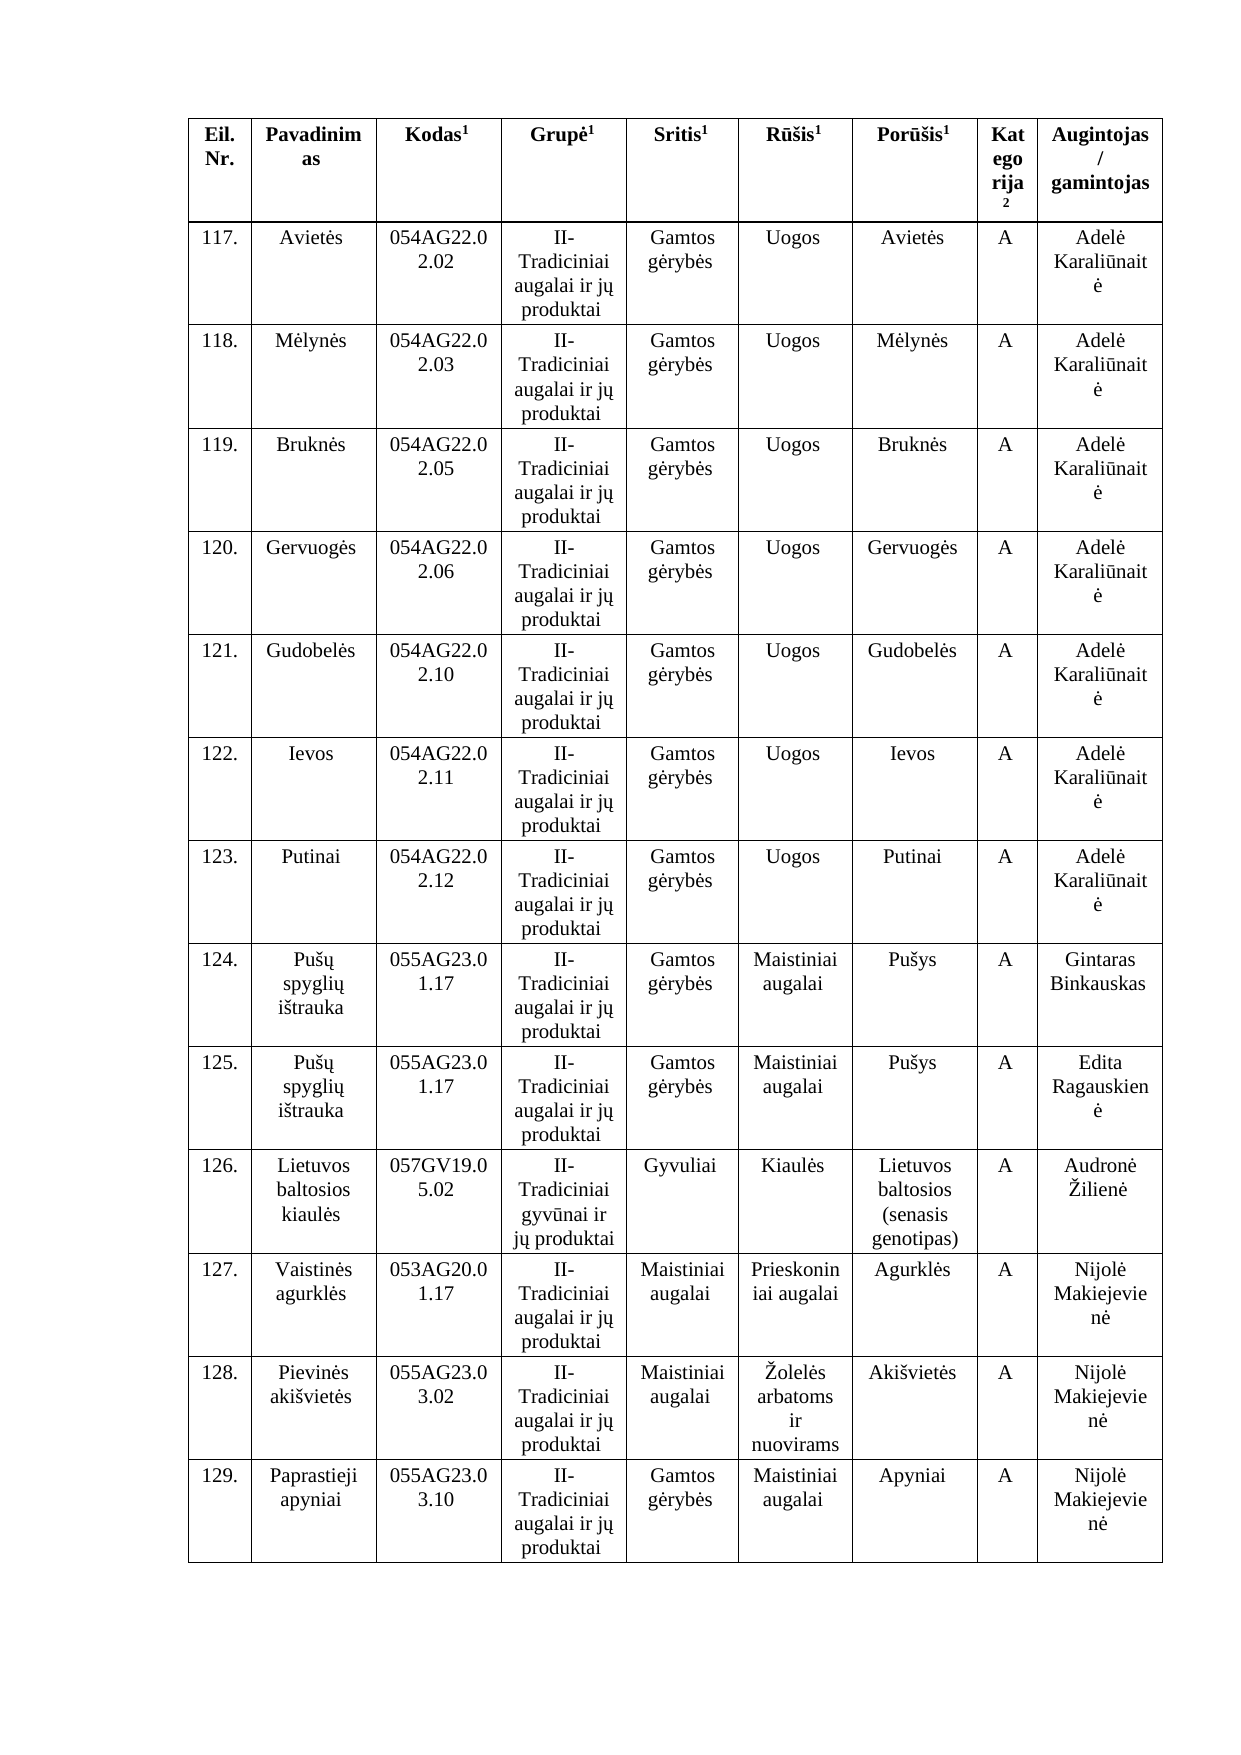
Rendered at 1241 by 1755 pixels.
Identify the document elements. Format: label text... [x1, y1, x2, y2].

table_cell Maistiniai augalai [627, 1254, 738, 1356]
table_cell Adelė Karaliūnaitė [1038, 841, 1162, 943]
table_cell A [978, 841, 1037, 943]
table_cell Gamtos gėrybės [627, 841, 738, 943]
table_cell II-Tradiciniai augalai ir jų produktai [502, 429, 626, 531]
table_cell II-Tradiciniai augalai ir jų produktai [502, 635, 626, 737]
table_cell Gamtos gėrybės [627, 944, 738, 1046]
table_cell Pušys [853, 1047, 977, 1149]
table_cell 054AG22.02.02 [377, 223, 501, 324]
table_header Kodas1 [377, 119, 501, 221]
table_cell Adelė Karaliūnaitė [1038, 532, 1162, 634]
table_cell Gervuogės [252, 532, 376, 634]
table_cell Adelė Karaliūnaitė [1038, 738, 1162, 840]
table_cell Bruknės [252, 429, 376, 531]
table_cell 054AG22.02.12 [377, 841, 501, 943]
table_cell 055AG23.01.17 [377, 944, 501, 1046]
table_cell 054AG22.02.10 [377, 635, 501, 737]
table_header Porūšis1 [853, 119, 977, 221]
table_cell Maistiniai augalai [739, 1460, 852, 1562]
table_cell A [978, 325, 1037, 427]
table_cell II-Tradiciniai augalai ir jų produktai [502, 532, 626, 634]
table_cell Audronė Žilienė [1038, 1150, 1162, 1252]
table_cell A [978, 1047, 1037, 1149]
table_cell Uogos [739, 223, 852, 324]
table_cell Gamtos gėrybės [627, 429, 738, 531]
table_cell 057GV19.05.02 [377, 1150, 501, 1252]
table_cell Putinai [252, 841, 376, 943]
table_cell Nijolė Makiejevienė [1038, 1460, 1162, 1562]
table_cell II-Tradiciniai augalai ir jų produktai [502, 1357, 626, 1459]
table_cell Uogos [739, 635, 852, 737]
table_cell Gamtos gėrybės [627, 325, 738, 427]
table_cell 119. [189, 429, 251, 531]
table_cell 055AG23.01.17 [377, 1047, 501, 1149]
table_cell Uogos [739, 532, 852, 634]
table_cell Adelė Karaliūnaitė [1038, 223, 1162, 324]
table_cell Gamtos gėrybės [627, 738, 738, 840]
table_cell Ievos [853, 738, 977, 840]
table_cell 118. [189, 325, 251, 427]
table_cell 053AG20.01.17 [377, 1254, 501, 1356]
table_cell II-Tradiciniai augalai ir jų produktai [502, 1254, 626, 1356]
table_cell Uogos [739, 429, 852, 531]
table_cell 124. [189, 944, 251, 1046]
table_cell 054AG22.02.11 [377, 738, 501, 840]
table_cell 123. [189, 841, 251, 943]
table_cell Mėlynės [252, 325, 376, 427]
table_cell Gamtos gėrybės [627, 1047, 738, 1149]
table_cell Gyvuliai [627, 1150, 738, 1252]
table_cell Žolelės arbatoms ir nuovirams [739, 1357, 852, 1459]
table_header Kategorija2 [978, 119, 1037, 221]
table_cell A [978, 1150, 1037, 1252]
table_cell Uogos [739, 841, 852, 943]
table_header Pavadinimas [252, 119, 376, 221]
table_cell II-Tradiciniai augalai ir jų produktai [502, 1047, 626, 1149]
table_cell 129. [189, 1460, 251, 1562]
table_cell 121. [189, 635, 251, 737]
table_cell 122. [189, 738, 251, 840]
table_cell II-Tradiciniai gyvūnai ir jų produktai [502, 1150, 626, 1252]
table_cell 055AG23.03.10 [377, 1460, 501, 1562]
table_cell A [978, 1460, 1037, 1562]
table_cell A [978, 223, 1037, 324]
table_cell 055AG23.03.02 [377, 1357, 501, 1459]
table_cell Nijolė Makiejevienė [1038, 1357, 1162, 1459]
table_cell 128. [189, 1357, 251, 1459]
table_cell Adelė Karaliūnaitė [1038, 325, 1162, 427]
table_cell Pušų spyglių ištrauka [252, 1047, 376, 1149]
table_header Rūšis1 [739, 119, 852, 221]
table_cell Bruknės [853, 429, 977, 531]
table_cell Nijolė Makiejevienė [1038, 1254, 1162, 1356]
table_cell Gudobelės [252, 635, 376, 737]
table_cell Edita Ragauskienė [1038, 1047, 1162, 1149]
table_cell A [978, 635, 1037, 737]
table_cell Vaistinės agurklės [252, 1254, 376, 1356]
table_cell II-Tradiciniai augalai ir jų produktai [502, 1460, 626, 1562]
table_cell Pievinės akišvietės [252, 1357, 376, 1459]
table_cell Adelė Karaliūnaitė [1038, 429, 1162, 531]
table_cell Maistiniai augalai [627, 1357, 738, 1459]
table_cell II-Tradiciniai augalai ir jų produktai [502, 223, 626, 324]
table_cell Maistiniai augalai [739, 1047, 852, 1149]
table_cell Gervuogės [853, 532, 977, 634]
table_cell A [978, 1254, 1037, 1356]
table_cell Ievos [252, 738, 376, 840]
table_cell Avietės [853, 223, 977, 324]
table_cell II-Tradiciniai augalai ir jų produktai [502, 325, 626, 427]
table_cell 054AG22.02.06 [377, 532, 501, 634]
table_cell Mėlynės [853, 325, 977, 427]
table_cell A [978, 532, 1037, 634]
table_cell Lietuvos baltosios (senasis genotipas) [853, 1150, 977, 1252]
table_cell A [978, 1357, 1037, 1459]
table_cell Uogos [739, 325, 852, 427]
table_cell Uogos [739, 738, 852, 840]
table_cell Gamtos gėrybės [627, 532, 738, 634]
table_cell Akišvietės [853, 1357, 977, 1459]
table_header Grupė1 [502, 119, 626, 221]
table_header Augintojas/ gamintojas [1038, 119, 1162, 221]
table_cell Paprastieji apyniai [252, 1460, 376, 1562]
table_cell Maistiniai augalai [739, 944, 852, 1046]
table_cell 127. [189, 1254, 251, 1356]
table_cell Agurklės [853, 1254, 977, 1356]
table_cell Kiaulės [739, 1150, 852, 1252]
table_cell Putinai [853, 841, 977, 943]
table_cell II-Tradiciniai augalai ir jų produktai [502, 841, 626, 943]
table_cell Gamtos gėrybės [627, 223, 738, 324]
table_cell Pušys [853, 944, 977, 1046]
table_cell 054AG22.02.03 [377, 325, 501, 427]
table_cell 120. [189, 532, 251, 634]
table_cell 126. [189, 1150, 251, 1252]
table_cell Prieskoniniai augalai [739, 1254, 852, 1356]
table_cell A [978, 738, 1037, 840]
table_header Sritis1 [627, 119, 738, 221]
table_cell Avietės [252, 223, 376, 324]
table_header Eil. Nr. [189, 119, 251, 221]
table_cell A [978, 429, 1037, 531]
table_cell Apyniai [853, 1460, 977, 1562]
table_cell 054AG22.02.05 [377, 429, 501, 531]
table_cell II-Tradiciniai augalai ir jų produktai [502, 944, 626, 1046]
table_cell Gamtos gėrybės [627, 635, 738, 737]
table_cell 117. [189, 223, 251, 324]
table_cell Gudobelės [853, 635, 977, 737]
table_cell A [978, 944, 1037, 1046]
table_cell Adelė Karaliūnaitė [1038, 635, 1162, 737]
table_cell Gintaras Binkauskas [1038, 944, 1162, 1046]
table_cell Lietuvos baltosios kiaulės [252, 1150, 376, 1252]
table_cell II-Tradiciniai augalai ir jų produktai [502, 738, 626, 840]
table_cell Pušų spyglių ištrauka [252, 944, 376, 1046]
table_cell 125. [189, 1047, 251, 1149]
table_cell Gamtos gėrybės [627, 1460, 738, 1562]
